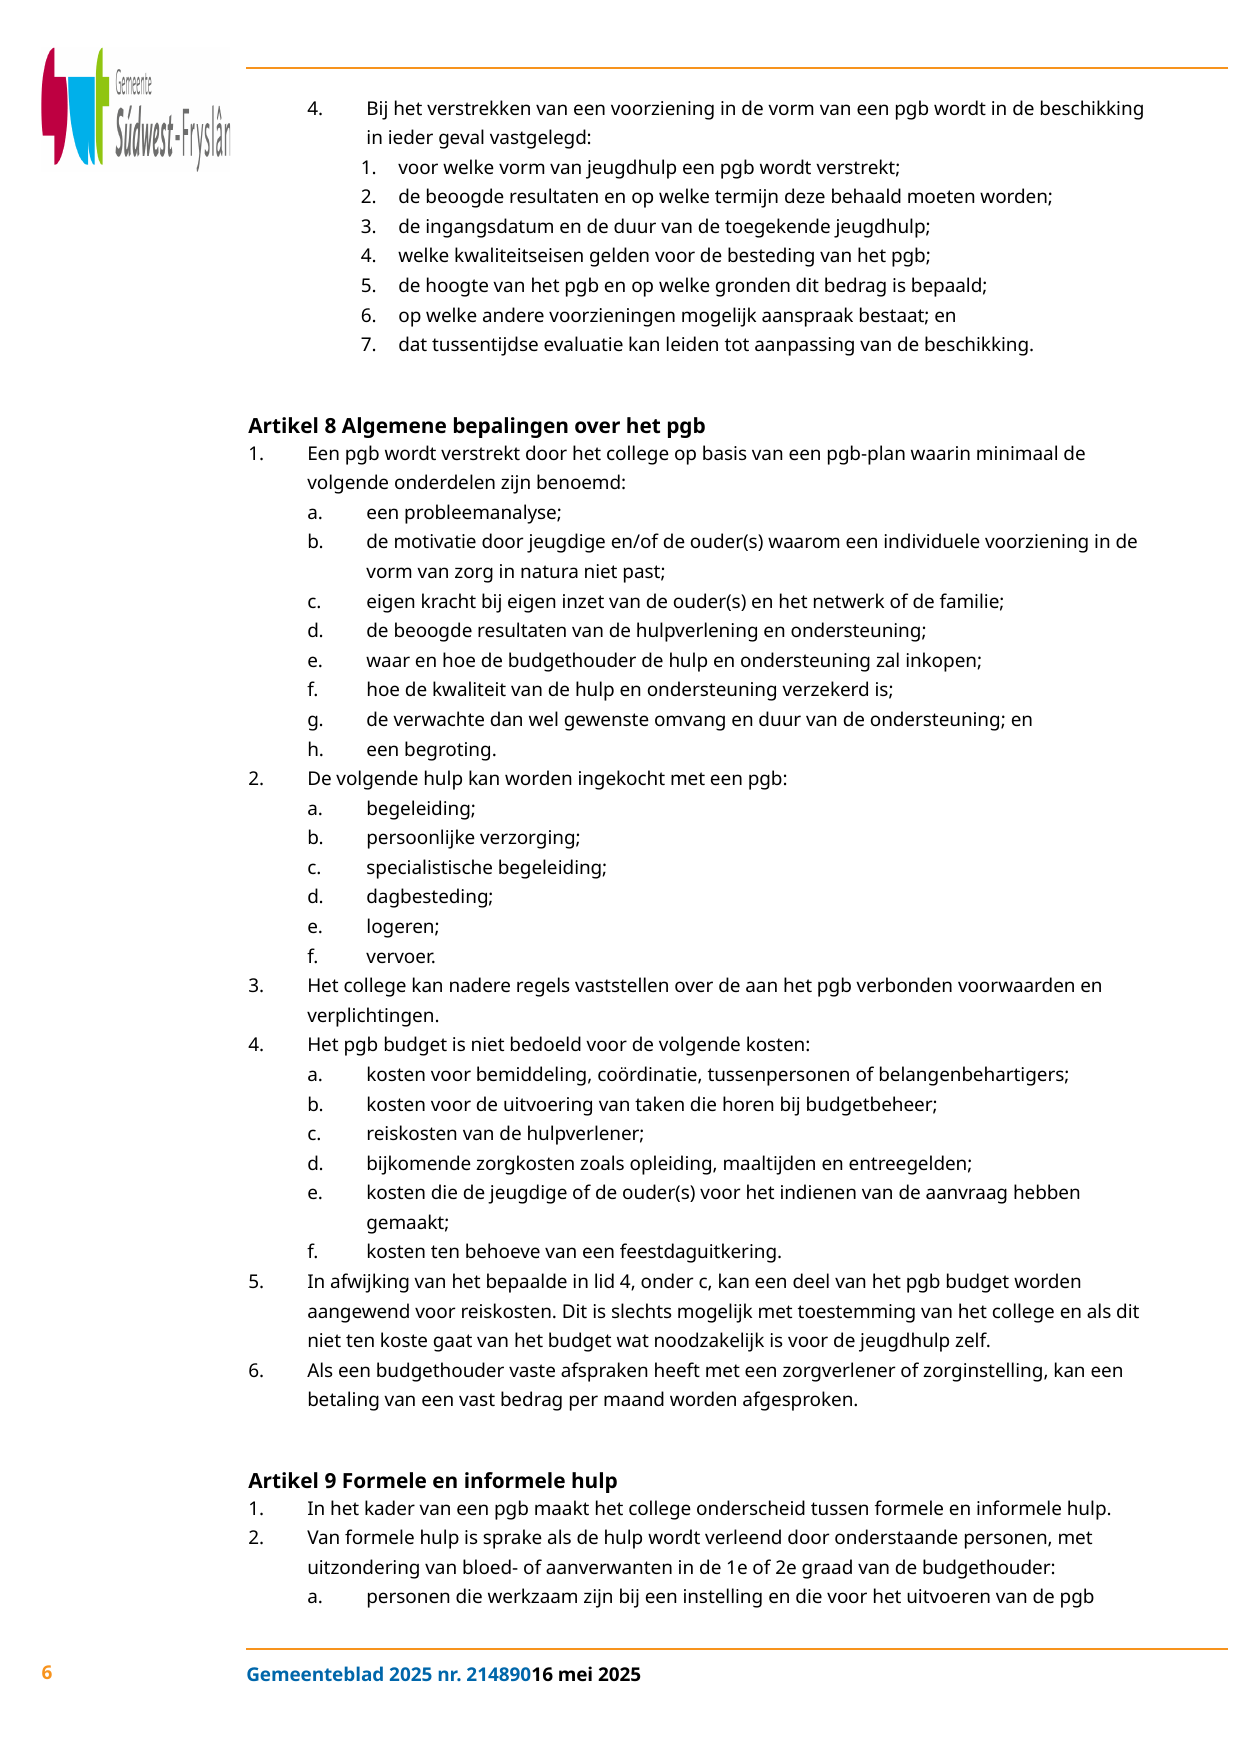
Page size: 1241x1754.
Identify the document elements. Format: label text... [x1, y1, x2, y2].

list de ingangsdatum en de duur van de toegekende jeugdhulp; [361, 213, 1152, 239]
list dagbesteding; [307, 884, 1152, 909]
list kosten ten behoeve van een feestdaguitkering. [307, 1239, 1152, 1264]
list de beoogde resultaten van de hulpverlening en ondersteuning; [307, 617, 1152, 643]
list voor welke vorm van jeugdhulp een pgb wordt verstrekt; [361, 154, 1152, 180]
list logeren; [307, 913, 1152, 939]
list de hoogte van het pgb en op welke gronden dit bedrag is bepaald; [361, 272, 1152, 298]
list de motivatie door jeugdige en/of de ouder(s) waarom een individuele voorziening in de vorm van zorg in natura niet past; [307, 529, 1152, 584]
list Een pgb wordt verstrekt door het college op basis van een pgb-plan waarin minimaal de volgende onderdelen zijn benoemd: [248, 440, 1152, 495]
list een probleemanalyse; [307, 499, 1152, 525]
list begeleiding; [307, 795, 1152, 821]
list persoonlijke verzorging; [307, 824, 1152, 850]
list kosten voor de uitvoering van taken die horen bij budgetbeheer; [307, 1091, 1152, 1116]
list personen die werkzaam zijn bij een instelling en die voor het uitvoeren van de pgb [307, 1584, 1152, 1609]
list waar en hoe de budgethouder de hulp en ondersteuning zal inkopen; [307, 647, 1152, 673]
list vervoer. [307, 943, 1152, 968]
list dat tussentijdse evaluatie kan leiden tot aanpassing van de beschikking. [361, 331, 1152, 357]
list eigen kracht bij eigen inzet van de ouder(s) en het netwerk of de familie; [307, 588, 1152, 613]
list de verwachte dan wel gewenste omvang en duur van de ondersteuning; en [307, 706, 1152, 732]
list de beoogde resultaten en op welke termijn deze behaald moeten worden; [361, 183, 1152, 209]
list een begroting. [307, 736, 1152, 761]
list welke kwaliteitseisen gelden voor de besteding van het pgb; [361, 243, 1152, 268]
list Het college kan nadere regels vaststellen over de aan het pgb verbonden voorwaarden en verplichtingen. [248, 972, 1152, 1028]
list De volgende hulp kan worden ingekocht met een pgb: [248, 765, 1152, 791]
list specialistische begeleiding; [307, 854, 1152, 880]
text Artikel 9 Formele en informele hulp [248, 1467, 1152, 1495]
list Van formele hulp is sprake als de hulp wordt verleend door onderstaande personen, met uitzondering van bloed- of aanverwanten in de 1e of 2e graad van de budgethouder: [248, 1524, 1152, 1580]
list hoe de kwaliteit van de hulp en ondersteuning verzekerd is; [307, 677, 1152, 702]
list bijkomende zorgkosten zoals opleiding, maaltijden en entreegelden; [307, 1150, 1152, 1176]
list kosten die de jeugdige of de ouder(s) voor het indienen van de aanvraag hebben gemaakt; [307, 1179, 1152, 1235]
list Bij het verstrekken van een voorziening in de vorm van een pgb wordt in de beschikking in ieder geval vastgelegd: [307, 95, 1152, 150]
list Het pgb budget is niet bedoeld voor de volgende kosten: [248, 1032, 1152, 1057]
list In het kader van een pgb maakt het college onderscheid tussen formele en informele hulp. [248, 1495, 1152, 1521]
list In afwijking van het bepaalde in lid 4, onder c, kan een deel van het pgb budget worden aangewend voor reiskosten. Dit is slechts mogelijk met toestemming van het college en als dit niet ten koste gaat van het budget wat noodzakelijk is voor de jeugdhulp zelf. [248, 1268, 1152, 1353]
list op welke andere voorzieningen mogelijk aanspraak bestaat; en [361, 302, 1152, 328]
list kosten voor bemiddeling, coördinatie, tussenpersonen of belangenbehartigers; [307, 1061, 1152, 1087]
picture [41, 47, 231, 172]
text Artikel 8 Algemene bepalingen over het pgb [248, 411, 1152, 440]
list Als een budgethouder vaste afspraken heeft met een zorgverlener of zorginstelling, kan een betaling van een vast bedrag per maand worden afgesproken. [248, 1357, 1152, 1412]
list reiskosten van de hulpverlener; [307, 1120, 1152, 1146]
